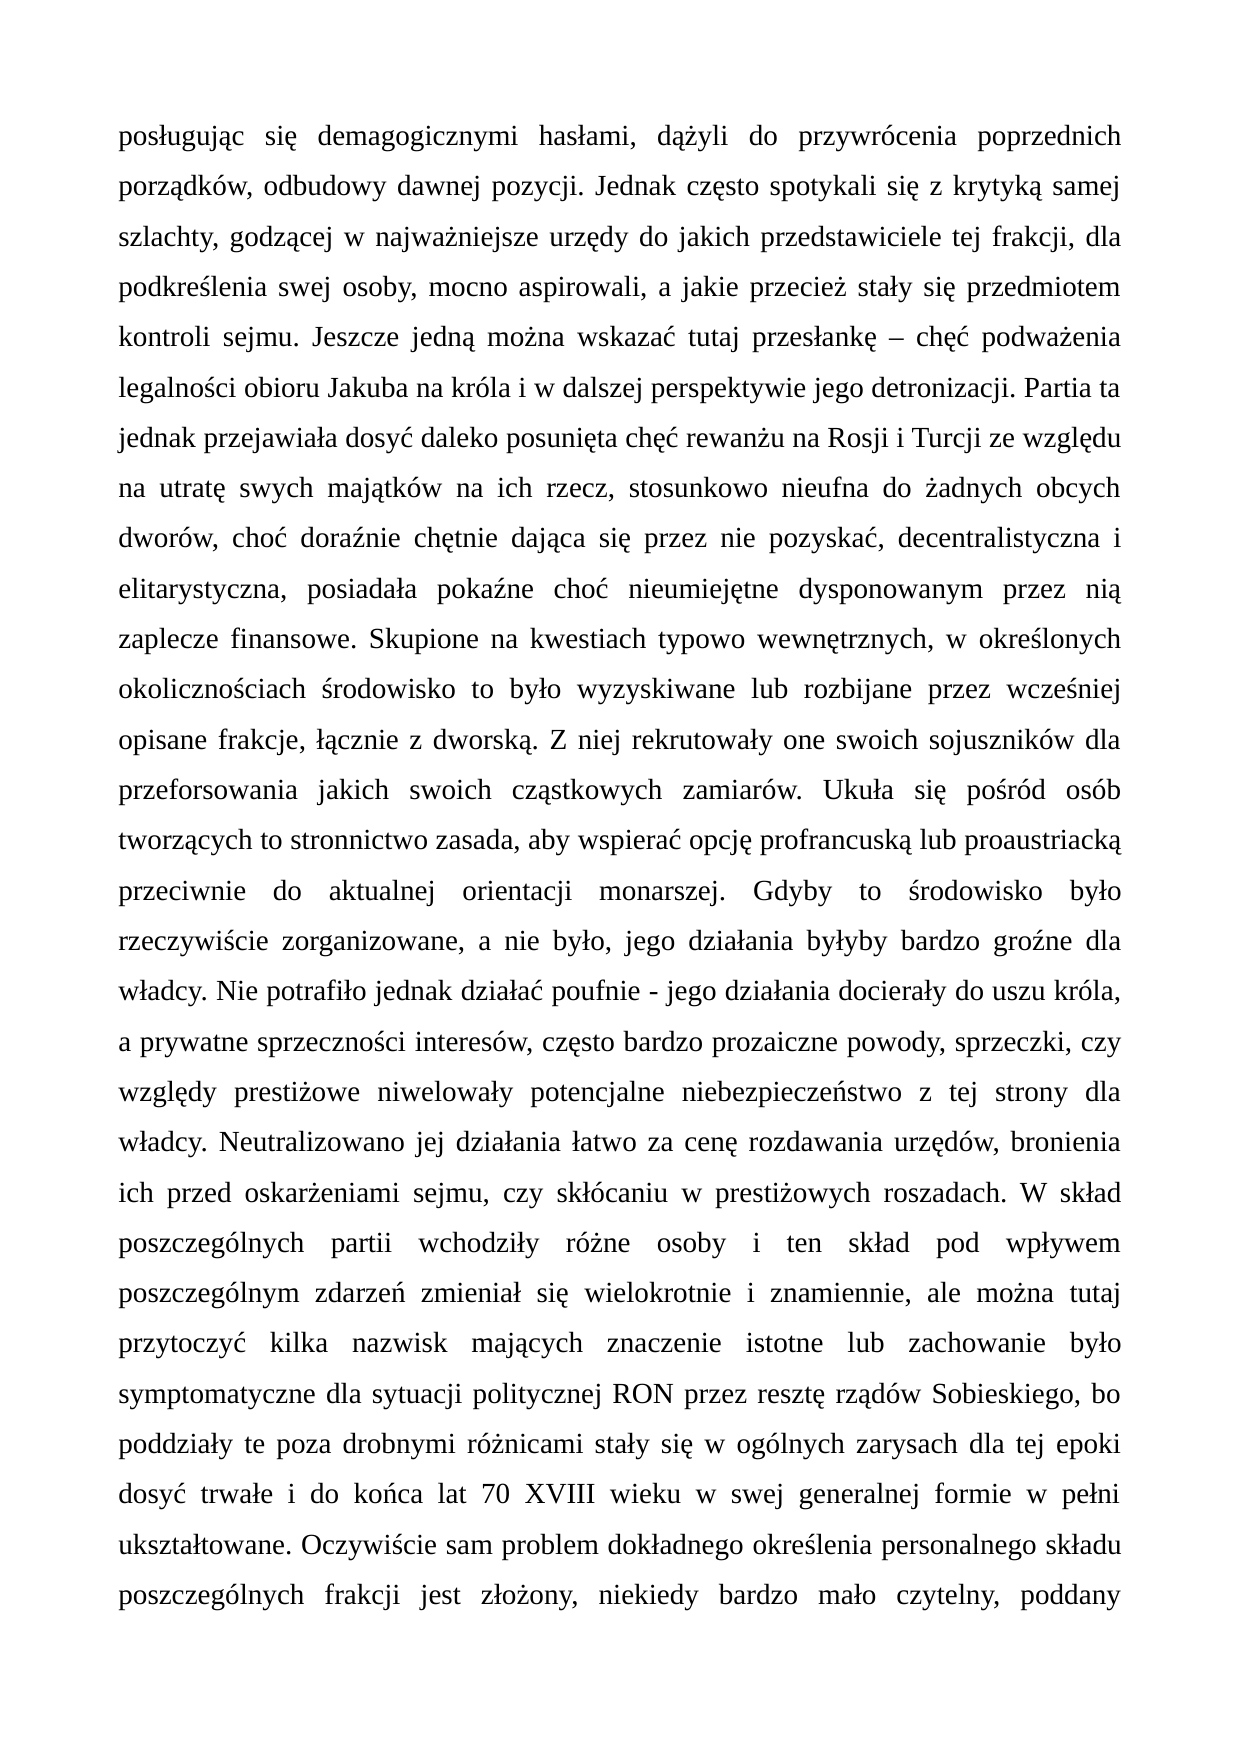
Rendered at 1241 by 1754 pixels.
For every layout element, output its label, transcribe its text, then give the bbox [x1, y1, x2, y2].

text posługując się demagogicznymi hasłami, dążyli do przywrócenia poprzednich porządków, odbudowy dawnej pozycji. Jednak często spotykali się z krytyką samej szlachty, godzącej w najważniejsze urzędy do jakich przedstawiciele tej frakcji, dla podkreślenia swej osoby, mocno aspirowali, a jakie przecież stały się przedmiotem kontroli sejmu. Jeszcze jedną można wskazać tutaj przesłankę – chęć podważenia legalności obioru Jakuba na króla i w dalszej perspektywie jego detronizacji. Partia ta jednak przejawiała dosyć daleko posunięta chęć rewanżu na Rosji i Turcji ze względu na utratę swych majątków na ich rzecz, stosunkowo nieufna do żadnych obcych dworów, choć doraźnie chętnie dająca się przez nie pozyskać, decentralistyczna i elitarystyczna, posiadała pokaźne choć nieumiejętne dysponowanym przez nią zaplecze finansowe. Skupione na kwestiach typowo wewnętrznych, w określonych okolicznościach środowisko to było wyzyskiwane lub rozbijane przez wcześniej opisane frakcje, łącznie z dworską. Z niej rekrutowały one swoich sojuszników dla przeforsowania jakich swoich cząstkowych zamiarów. Ukuła się pośród osób tworzących to stronnictwo zasada, aby wspierać opcję profrancuską lub proaustriacką przeciwnie do aktualnej orientacji monarszej. Gdyby to środowisko było rzeczywiście zorganizowane, a nie było, jego działania byłyby bardzo groźne dla władcy. Nie potrafiło jednak działać poufnie - jego działania docierały do uszu króla, a prywatne sprzeczności interesów, często bardzo prozaiczne powody, sprzeczki, czy względy prestiżowe niwelowały potencjalne niebezpieczeństwo z tej strony dla władcy. Neutralizowano jej działania łatwo za cenę rozdawania urzędów, bronienia ich przed oskarżeniami sejmu, czy skłócaniu w prestiżowych roszadach. W skład poszczególnych partii wchodziły różne osoby i ten skład pod wpływem poszczególnym zdarzeń zmieniał się wielokrotnie i znamiennie, ale można tutaj przytoczyć kilka nazwisk mających znaczenie istotne lub zachowanie było symptomatyczne dla sytuacji politycznej RON przez resztę rządów Sobieskiego, bo poddziały te poza drobnymi różnicami stały się w ogólnych zarysach dla tej epoki dosyć trwałe i do końca lat 70 XVIII wieku w swej generalnej formie w pełni ukształtowane. Oczywiście sam problem dokładnego określenia personalnego składu poszczególnych frakcji jest złożony, niekiedy bardzo mało czytelny, poddany [118, 118, 1122, 1611]
